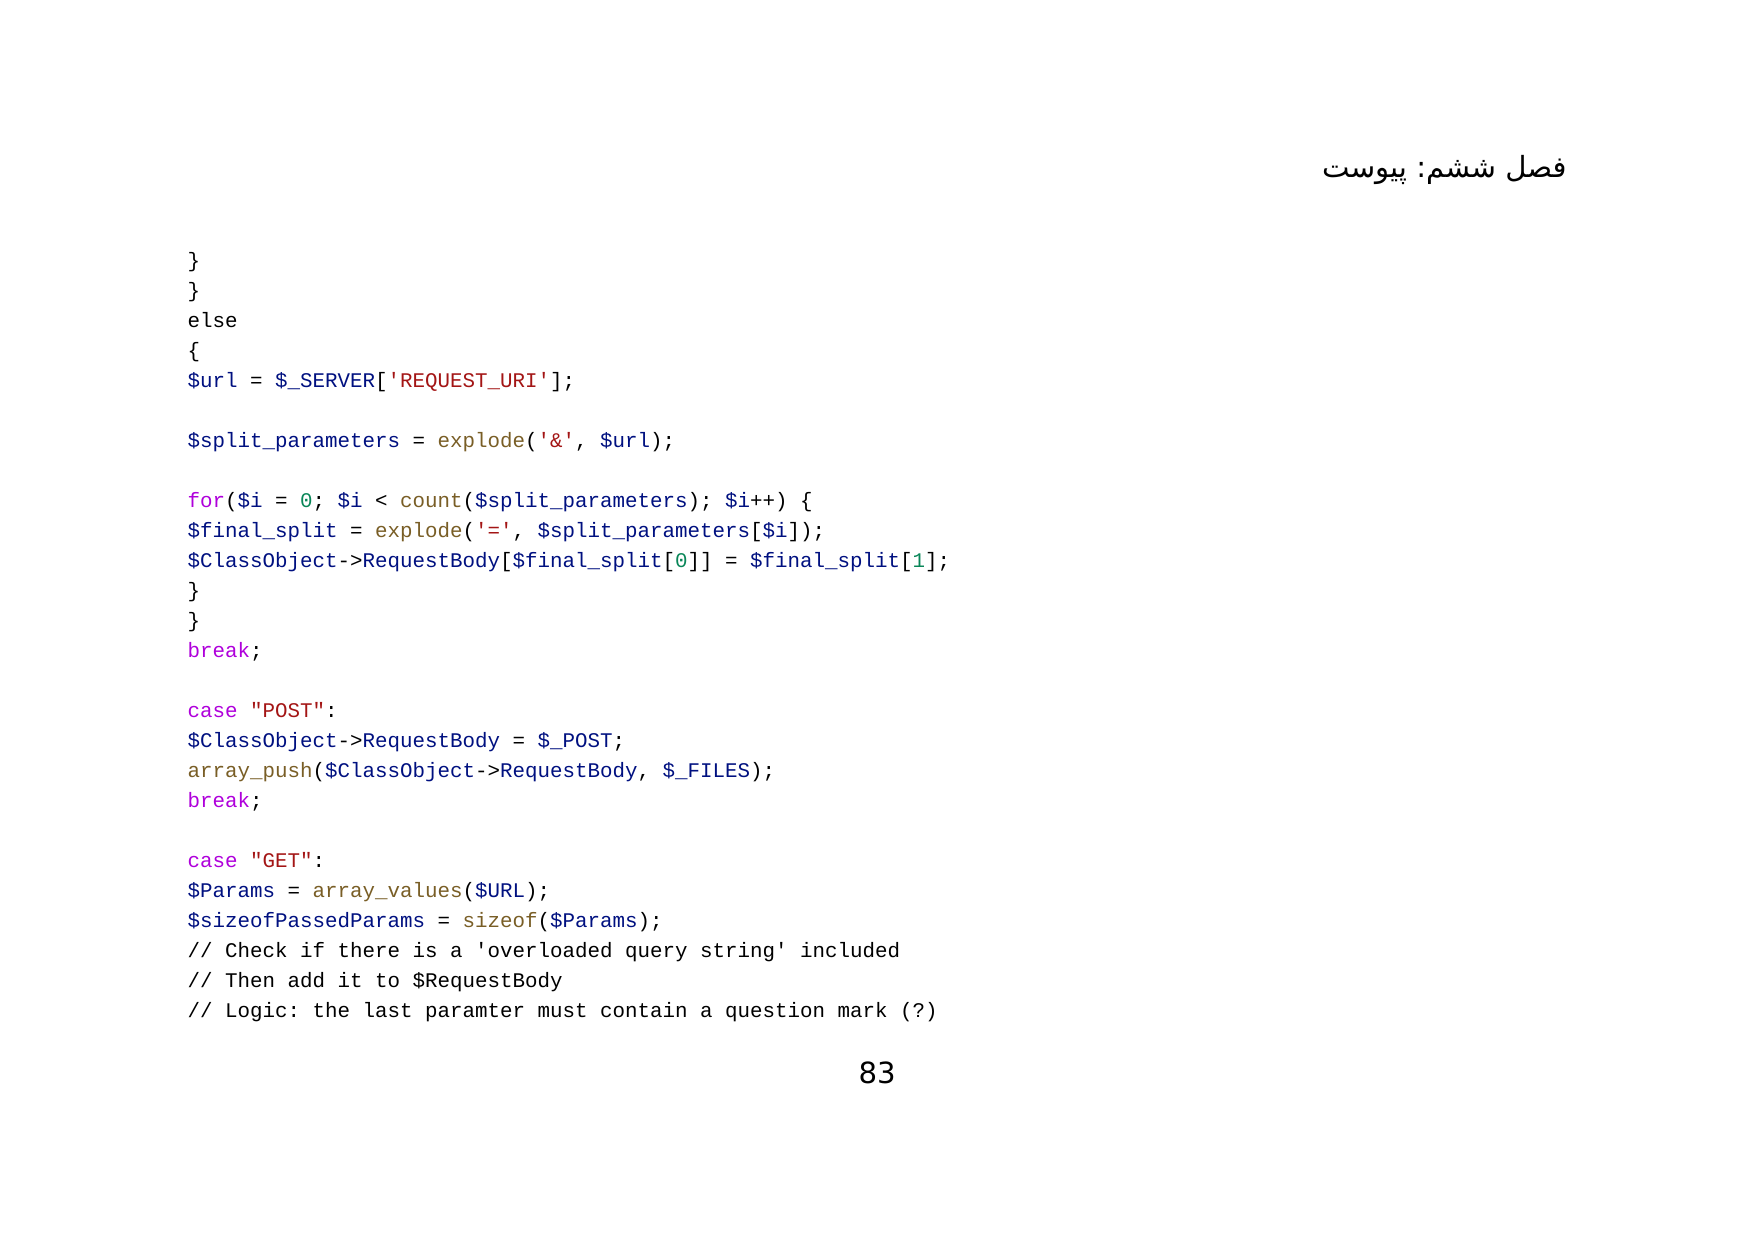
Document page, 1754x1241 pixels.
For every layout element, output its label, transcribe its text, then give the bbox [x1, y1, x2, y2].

text $Params = array_values($URL); [187, 874, 1566, 904]
text $final_split = explode('=', $split_parameters[$i]); [187, 514, 1566, 544]
text case "GET": [187, 844, 1566, 874]
text $sizeofPassedParams = sizeof($Params); [187, 904, 1566, 934]
text // Then add it to $RequestBody [187, 964, 1566, 994]
text break; [187, 784, 1566, 814]
text } [187, 274, 1566, 304]
text $ClassObject->RequestBody = $_POST; [187, 724, 1566, 754]
text else [187, 304, 1566, 334]
text // Logic: the last paramter must contain a question mark (?) [187, 994, 1566, 1024]
text case "POST": [187, 694, 1566, 724]
text // Check if there is a 'overloaded query string' included [187, 934, 1566, 964]
text break; [187, 634, 1566, 664]
text } [187, 244, 1566, 274]
text for($i = 0; $i < count($split_parameters); $i++) { [187, 484, 1566, 514]
text array_push($ClassObject->RequestBody, $_FILES); [187, 754, 1566, 784]
text { [187, 334, 1566, 364]
text $split_parameters = explode('&', $url); [187, 424, 1566, 454]
text $url = $_SERVER['REQUEST_URI']; [187, 364, 1566, 394]
text } [187, 574, 1566, 604]
text $ClassObject->RequestBody[$final_split[0]] = $final_split[1]; [187, 544, 1566, 574]
text } [187, 604, 1566, 634]
